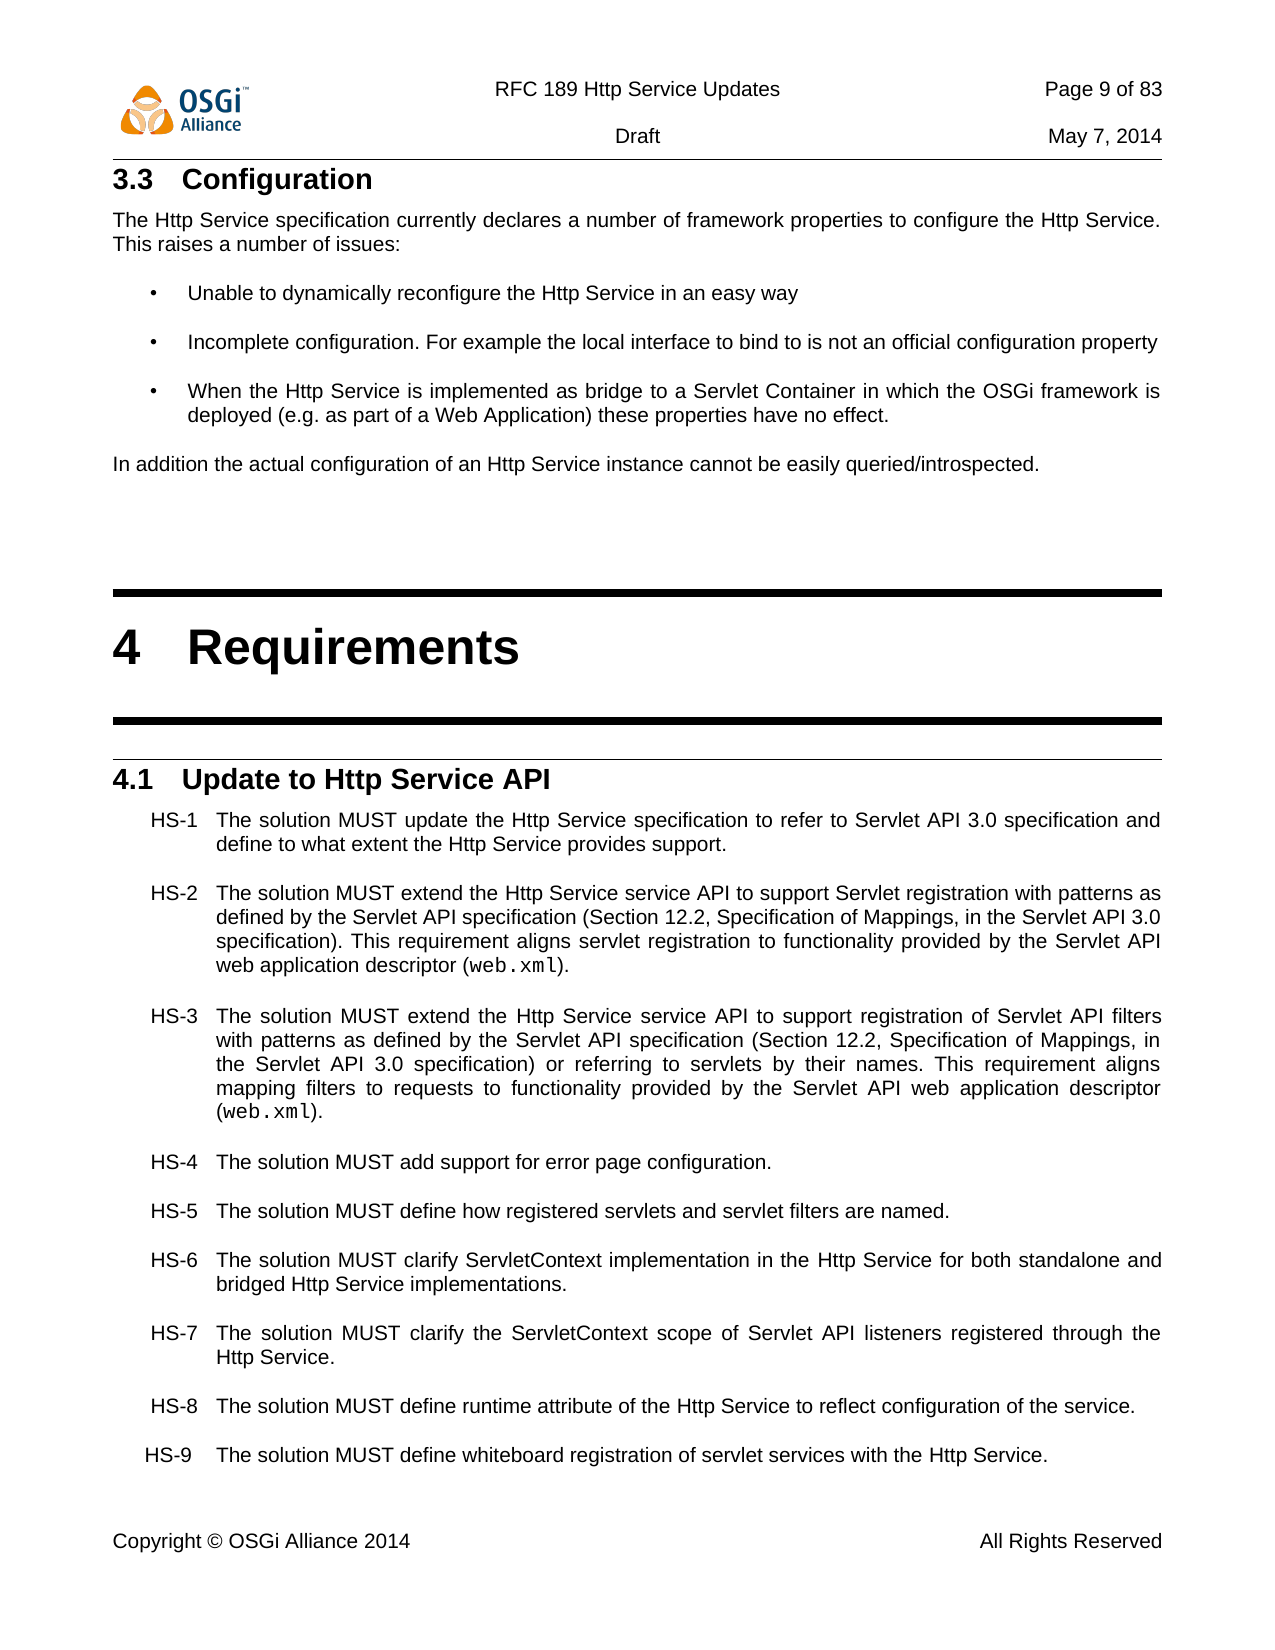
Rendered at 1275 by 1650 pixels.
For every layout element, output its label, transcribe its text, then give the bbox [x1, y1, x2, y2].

text The Http Service specification currently declares a number of framework properties to configure the Http Service. This raises a number of issues: [112, 208, 1162, 256]
list When the Http Service is implemented as bridge to a Servlet Container in which the OSGi framework is deployed (e.g. as part of a Web Application) these properties have no effect. [150, 379, 1162, 427]
subtitle Update to Http Service API [112, 760, 1162, 795]
list The solution MUST extend the Http Service service API to support Servlet registration with patterns as defined by the Servlet API specification (Section 12.2, Specification of Mappings, in the Servlet API 3.0 specification). This requirement aligns servlet registration to functionality provided by the Servlet API web application descriptor (web.xml). [150, 881, 1162, 978]
list Incomplete configuration. For example the local interface to bind to is not an official configuration property [150, 330, 1162, 354]
list The solution MUST define whiteboard registration of servlet services with the Http Service. [144, 1443, 1162, 1467]
list The solution MUST clarify the ServletContext scope of Servlet API listeners registered through the Http Service. [150, 1321, 1162, 1369]
text In addition the actual configuration of an Http Service instance cannot be easily queried/introspected. [112, 452, 1162, 476]
list The solution MUST define how registered servlets and servlet filters are named. [150, 1199, 1162, 1223]
picture [113, 78, 257, 142]
subtitle Requirements [112, 590, 1162, 725]
list The solution MUST update the Http Service specification to refer to Servlet API 3.0 specification and define to what extent the Http Service provides support. [150, 808, 1162, 856]
list The solution MUST define runtime attribute of the Http Service to reflect configuration of the service. [150, 1394, 1162, 1418]
list The solution MUST clarify ServletContext implementation in the Http Service for both standalone and bridged Http Service implementations. [150, 1248, 1162, 1296]
list Unable to dynamically reconfigure the Http Service in an easy way [150, 281, 1162, 305]
subtitle Configuration [112, 160, 1162, 196]
list The solution MUST add support for error page configuration. [150, 1150, 1162, 1174]
list The solution MUST extend the Http Service service API to support registration of Servlet API filters with patterns as defined by the Servlet API specification (Section 12.2, Specification of Mappings, in the Servlet API 3.0 specification) or referring to servlets by their names. This requirement aligns mapping filters to requests to functionality provided by the Servlet API web application descriptor (web.xml). [150, 1003, 1162, 1125]
